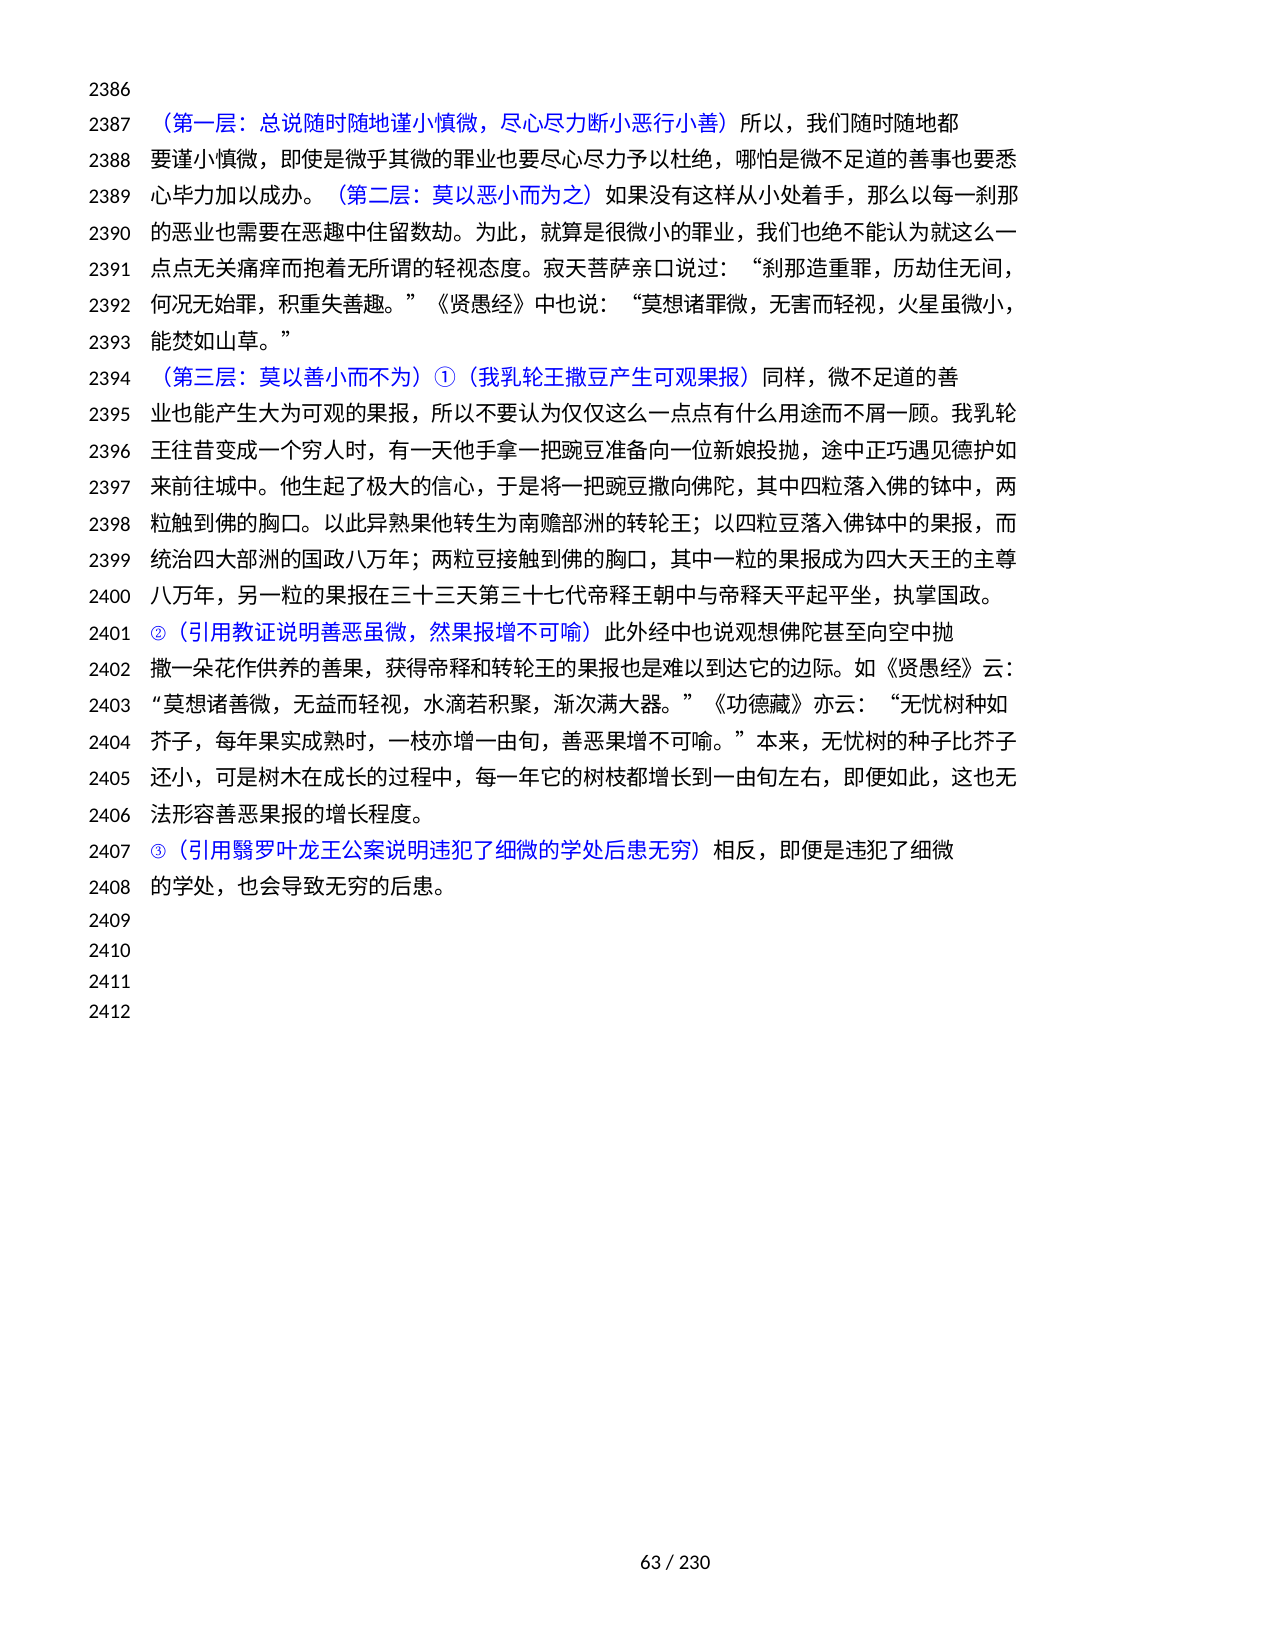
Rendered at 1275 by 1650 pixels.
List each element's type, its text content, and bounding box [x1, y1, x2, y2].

text ②（引用教证说明善恶虽微，然果报增不可喻）此外经中也说观想佛陀甚至向空中抛 [150, 614, 1200, 646]
text 的恶业也需要在恶趣中住留数劫。为此，就算是很微小的罪业，我们也绝不能认为就这么一 [150, 215, 1200, 246]
text 心毕力加以成办。（第二层：莫以恶小而为之）如果没有这样从小处着手，那么以每一刹那 [150, 178, 1200, 210]
text 点点无关痛痒而抱着无所谓的轻视态度。寂天菩萨亲口说过：“刹那造重罪，历劫住无间， [150, 251, 1200, 283]
text 粒触到佛的胸口。以此异熟果他转生为南赡部洲的转轮王；以四粒豆落入佛钵中的果报，而 [150, 506, 1200, 537]
text 法形容善恶果报的增长程度。 [150, 797, 1200, 828]
text 统治四大部洲的国政八万年；两粒豆接触到佛的胸口，其中一粒的果报成为四大天王的主尊 [150, 542, 1200, 573]
text 何况无始罪，积重失善趣。”《贤愚经》中也说：“莫想诸罪微，无害而轻视，火星虽微小， [150, 287, 1200, 319]
text “莫想诸善微，无益而轻视，水滴若积聚，渐次满大器。”《功德藏》亦云：“无忧树种如 [150, 687, 1200, 719]
text 还小，可是树木在成长的过程中，每一年它的树枝都增长到一由旬左右，即便如此，这也无 [150, 760, 1200, 792]
text 的学处，也会导致无穷的后患。 [150, 869, 1200, 901]
text 能焚如山草。” [150, 324, 1200, 355]
text 八万年，另一粒的果报在三十三天第三十七代帝释王朝中与帝释天平起平坐，执掌国政。 [150, 578, 1200, 610]
text ③（引用翳罗叶龙王公案说明违犯了细微的学处后患无穷）相反，即便是违犯了细微 [150, 833, 1200, 865]
text （第三层：莫以善小而不为）①（我乳轮王撒豆产生可观果报）同样，微不足道的善 [150, 360, 1200, 392]
text 业也能产生大为可观的果报，所以不要认为仅仅这么一点点有什么用途而不屑一顾。我乳轮 [150, 396, 1200, 428]
text 来前往城中。他生起了极大的信心，于是将一把豌豆撒向佛陀，其中四粒落入佛的钵中，两 [150, 469, 1200, 501]
text 王往昔变成一个穷人时，有一天他手拿一把豌豆准备向一位新娘投抛，途中正巧遇见德护如 [150, 433, 1200, 464]
text 撒一朵花作供养的善果，获得帝释和转轮王的果报也是难以到达它的边际。如《贤愚经》云： [150, 651, 1200, 683]
text 要谨小慎微，即使是微乎其微的罪业也要尽心尽力予以杜绝，哪怕是微不足道的善事也要悉 [150, 142, 1200, 174]
text （第一层：总说随时随地谨小慎微，尽心尽力断小恶行小善）所以，我们随时随地都 [150, 106, 1200, 137]
text 芥子，每年果实成熟时，一枝亦增一由旬，善恶果增不可喻。”本来，无忧树的种子比芥子 [150, 724, 1200, 756]
